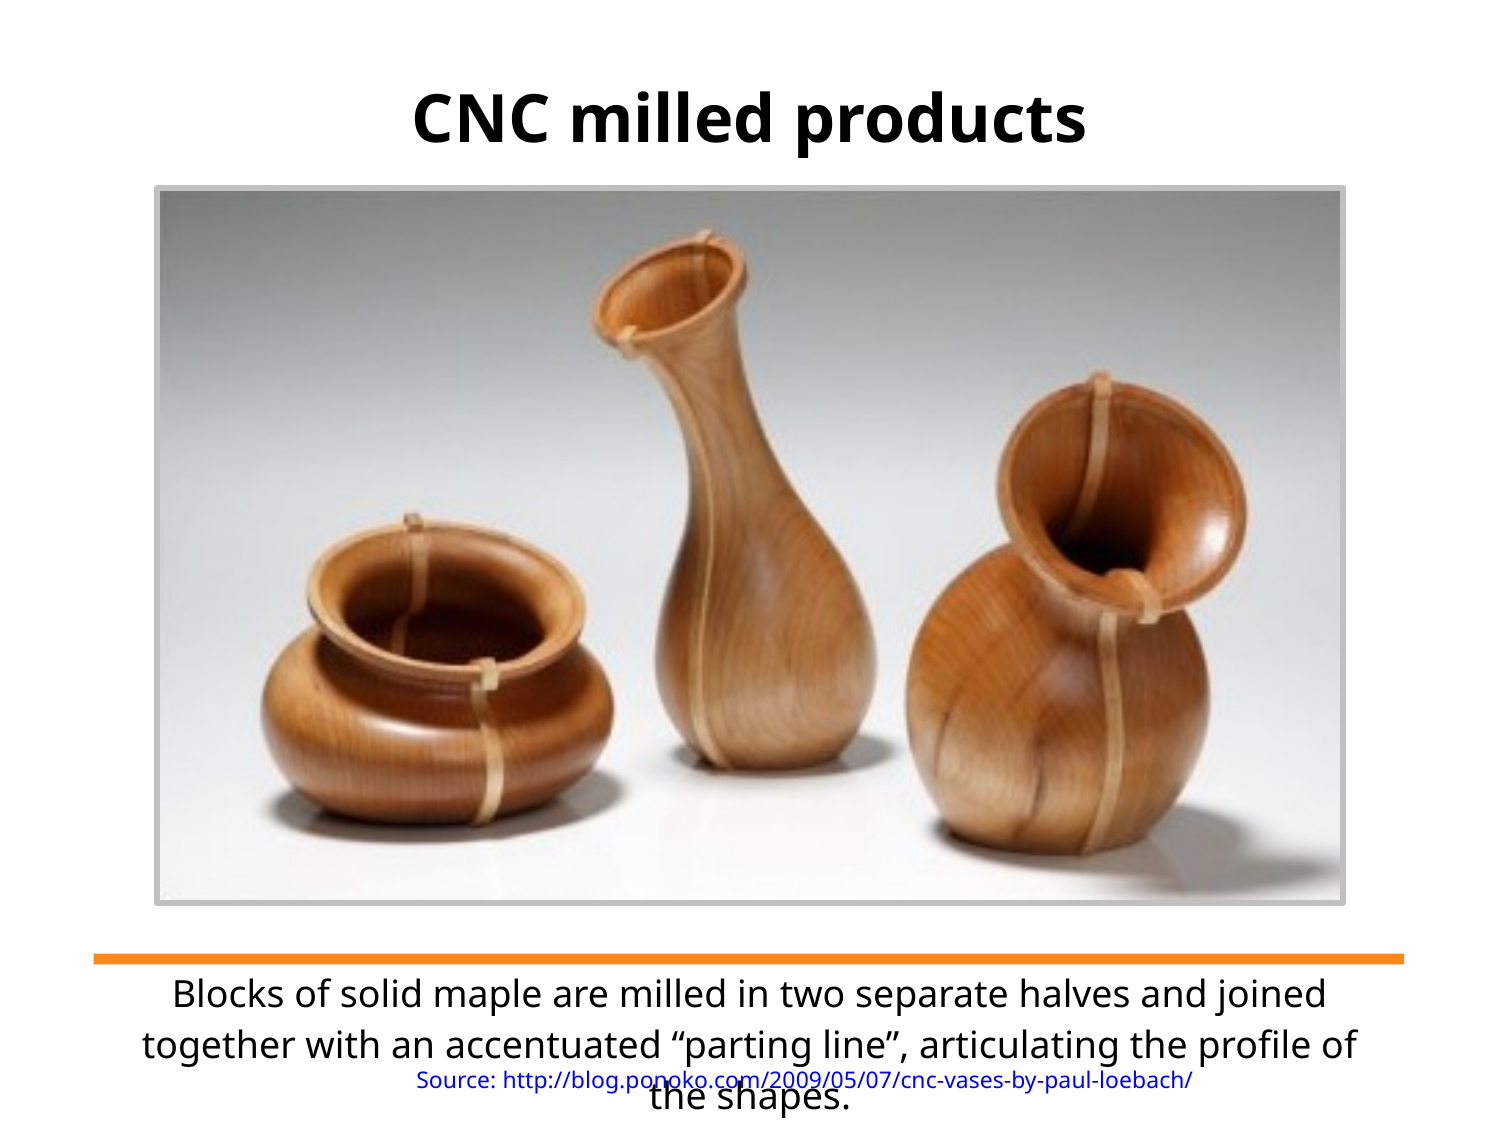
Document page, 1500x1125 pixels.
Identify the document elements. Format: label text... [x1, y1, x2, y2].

picture [0, 0, 1500, 1125]
title CNC milled products [75, 44, 1426, 188]
text_box Source: http://blog.ponoko.com/2009/05/07/cnc-vases-by-paul-loebach/ [401, 1064, 1099, 1123]
text_box Blocks of solid maple are milled in two separate halves and joined together with an accentuated “parting line”, articulating the profile of the shapes. [113, 960, 1387, 1064]
